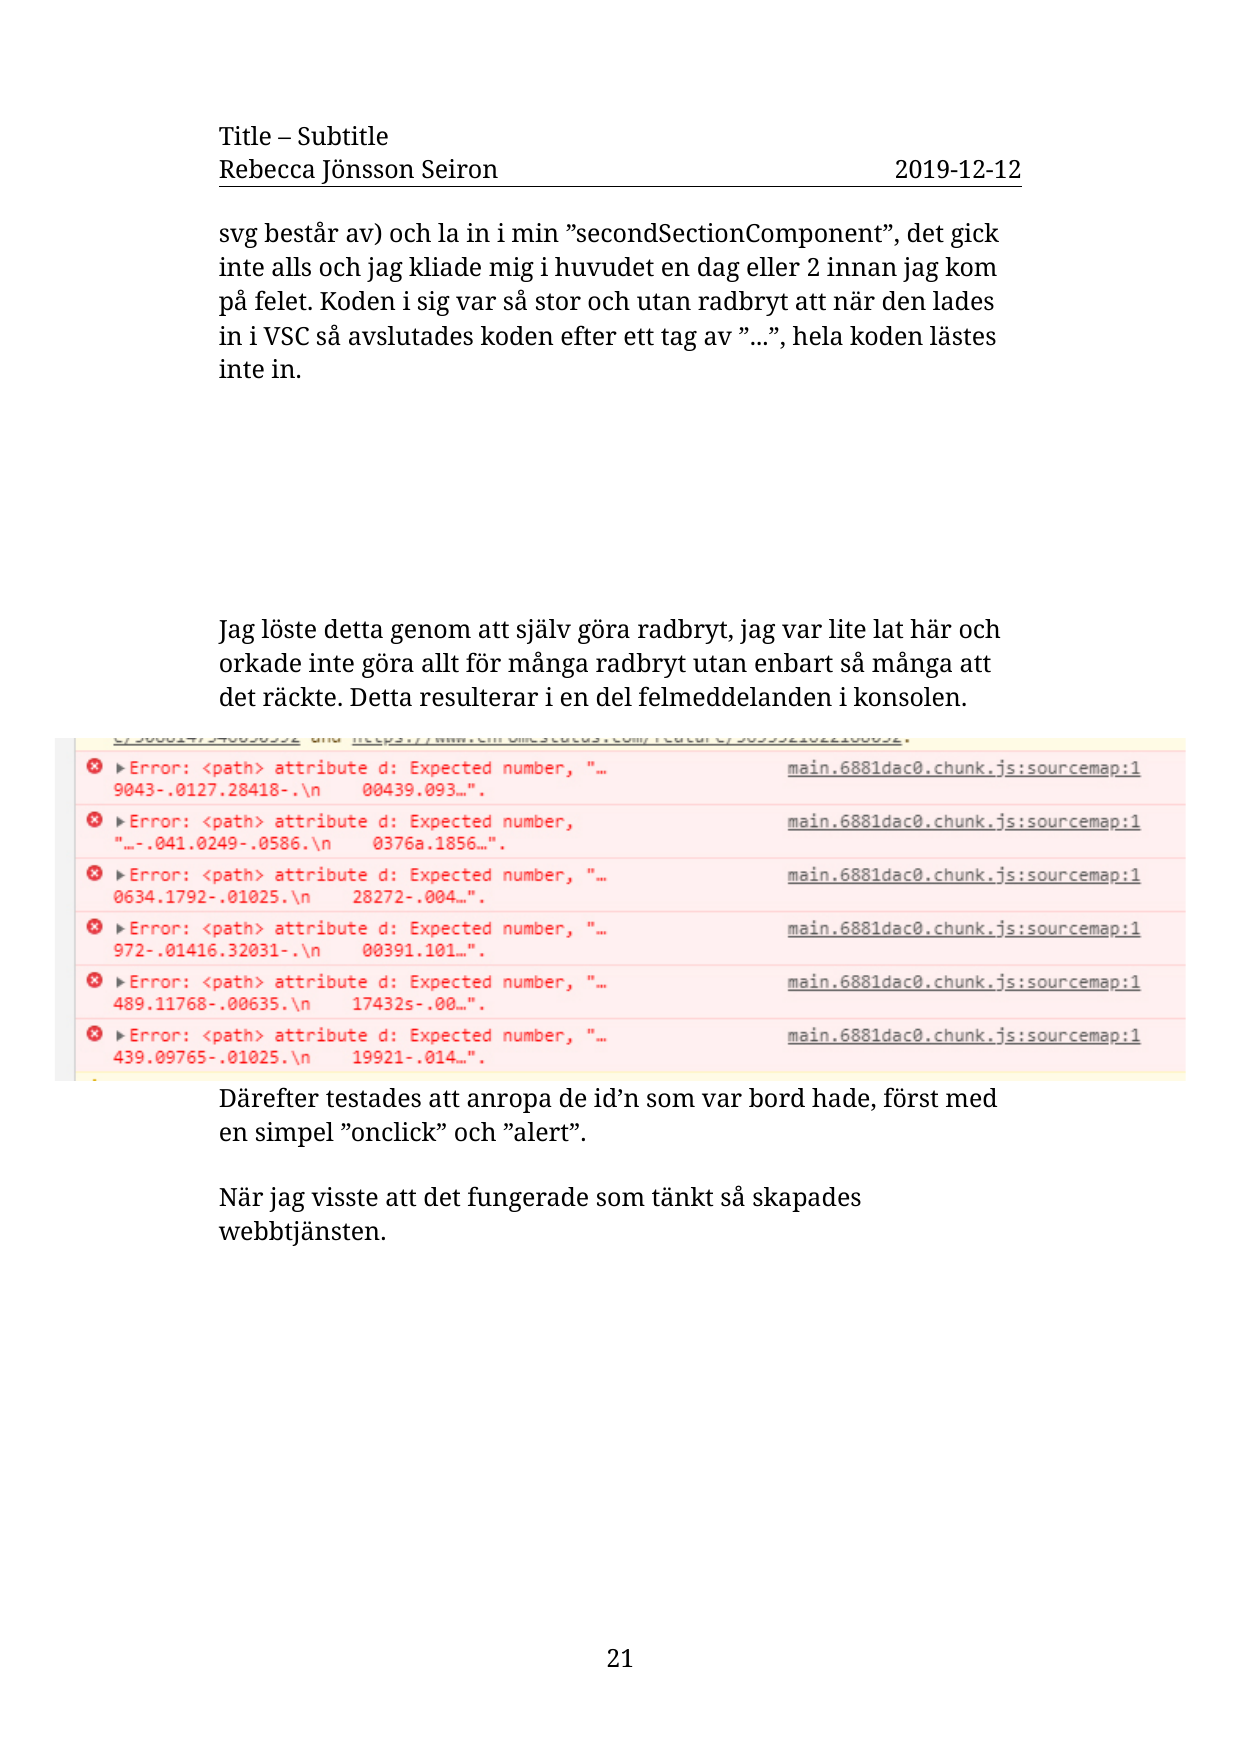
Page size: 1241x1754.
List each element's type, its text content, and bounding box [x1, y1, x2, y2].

text Därefter testades att anropa de id’n som var bord hade, först med en simpel ”onclick” och ”alert”. [218, 1081, 1022, 1149]
text svg består av) och la in i min ”secondSectionComponent”, det gick inte alls och jag kliade mig i huvudet en dag eller 2 innan jag kom på felet. Koden i sig var så stor och utan radbryt att när den lades in i VSC så avslutades koden efter ett tag av ”...”, hela koden lästes inte in. [218, 216, 1022, 386]
picture [54, 738, 1186, 1081]
text Jag löste detta genom att själv göra radbryt, jag var lite lat här och orkade inte göra allt för många radbryt utan enbart så många att det räckte. Detta resulterar i en del felmeddelanden i konsolen. [218, 611, 1022, 713]
text När jag visste att det fungerade som tänkt så skapades webbtjänsten. [218, 1179, 1022, 1248]
